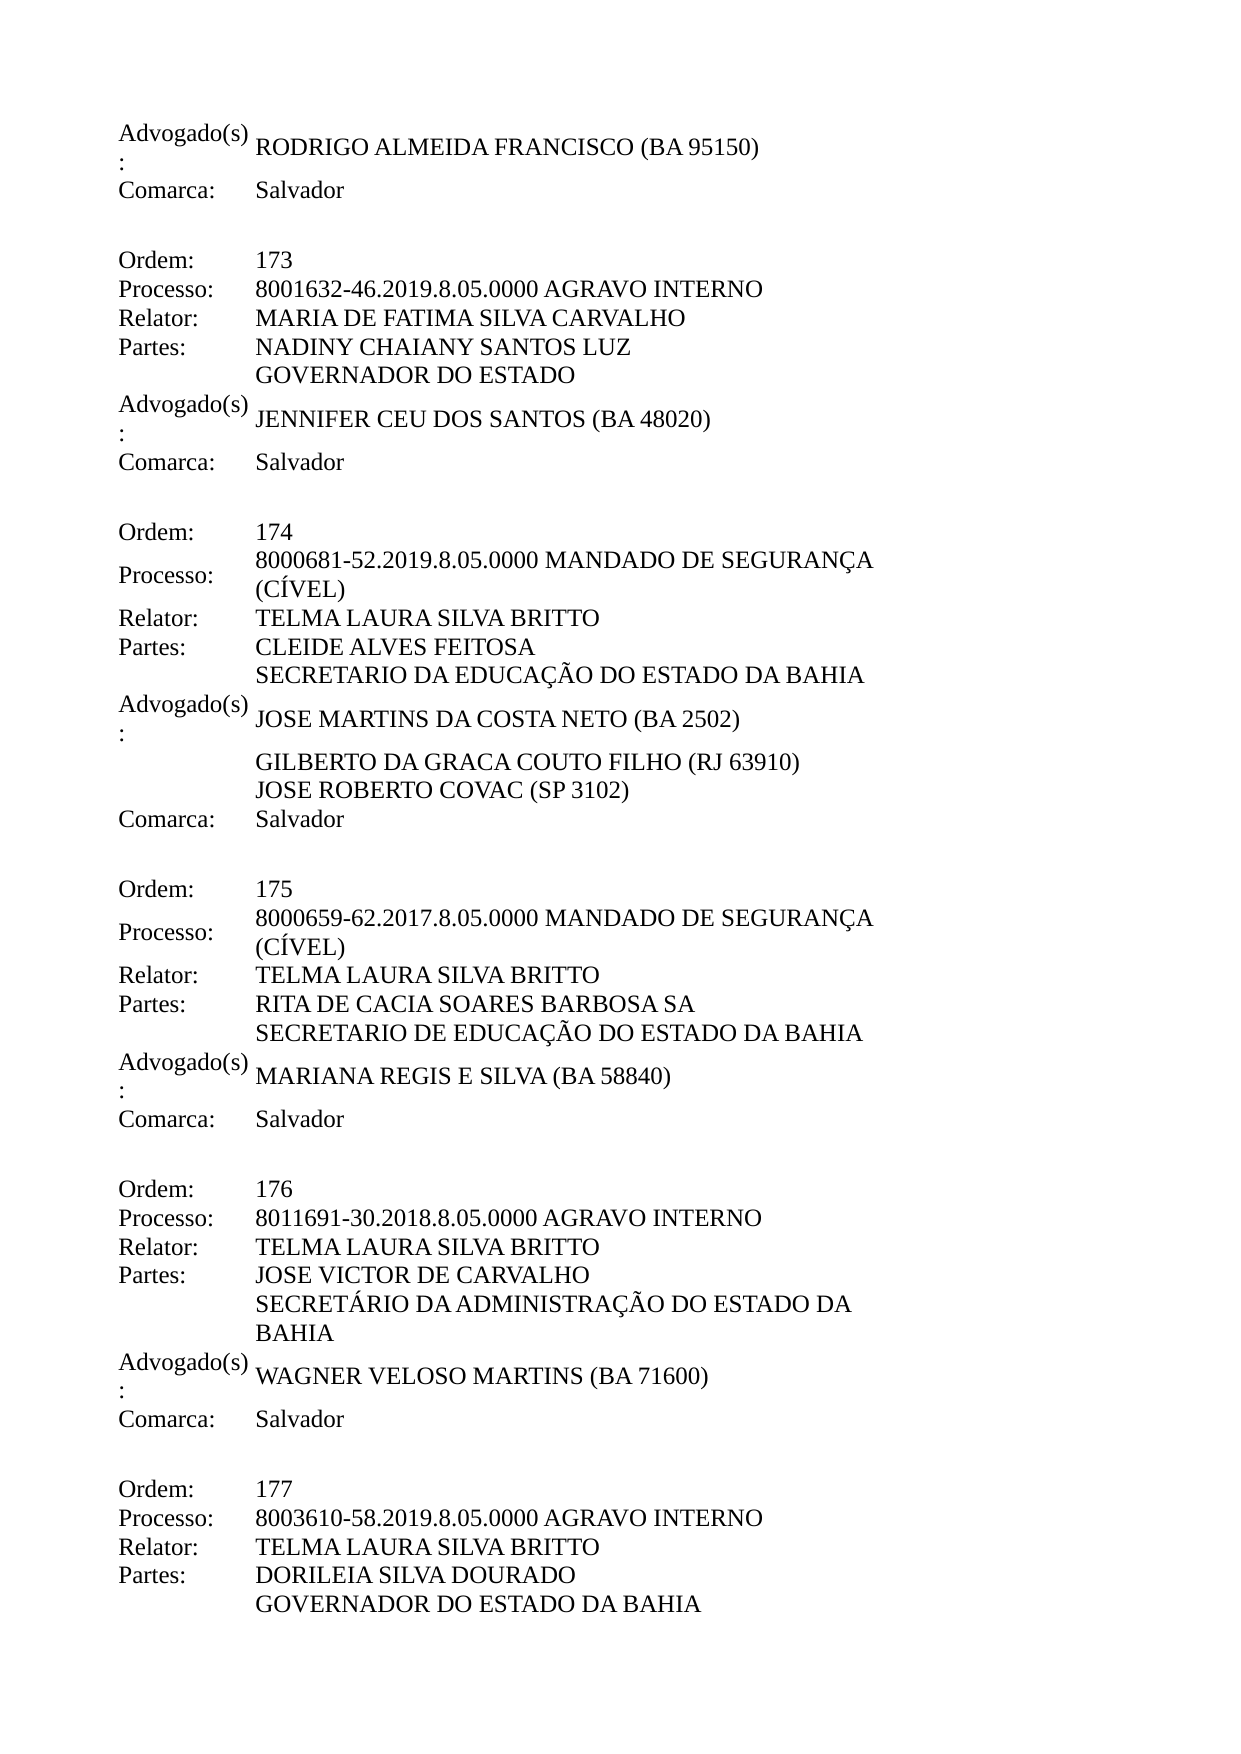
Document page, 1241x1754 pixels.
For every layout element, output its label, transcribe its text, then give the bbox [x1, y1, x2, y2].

table_cell Relator: [118, 603, 255, 632]
table_cell Processo: [118, 1203, 255, 1232]
table_cell Salvador [255, 176, 1041, 204]
table_cell GOVERNADOR DO ESTADO DA BAHIA [255, 1589, 766, 1618]
table_header Ordem: [118, 1174, 255, 1203]
table_cell [118, 361, 255, 389]
table_cell Relator: [118, 961, 255, 989]
table_cell MARIA DE FATIMA SILVA CARVALHO [255, 303, 766, 332]
table_cell Relator: [118, 1232, 255, 1261]
table_cell Partes: [118, 632, 255, 661]
table_header 173 [255, 246, 766, 274]
table_header Ordem: [118, 874, 255, 903]
table_cell TELMA LAURA SILVA BRITTO [255, 961, 969, 989]
table_cell JENNIFER CEU DOS SANTOS (BA 48020) [255, 389, 766, 447]
table_cell GILBERTO DA GRACA COUTO FILHO (RJ 63910) [255, 747, 969, 776]
table_cell JOSE ROBERTO COVAC (SP 3102) [255, 776, 969, 804]
table_cell Salvador [255, 447, 766, 476]
table_cell [118, 747, 255, 776]
table_cell Advogado(s): [118, 118, 255, 176]
table_header Ordem: [118, 246, 255, 274]
table_cell 8001632-46.2019.8.05.0000 AGRAVO INTERNO [255, 274, 766, 303]
table_cell [118, 776, 255, 804]
table_cell WAGNER VELOSO MARTINS (BA 71600) [255, 1347, 936, 1404]
table_cell Comarca: [118, 1104, 255, 1133]
table_cell Comarca: [118, 1404, 255, 1433]
table_cell RITA DE CACIA SOARES BARBOSA SA [255, 989, 969, 1018]
table_cell 8000659-62.2017.8.05.0000 MANDADO DE SEGURANÇA (CÍVEL) [255, 903, 969, 961]
table_cell CLEIDE ALVES FEITOSA [255, 632, 969, 661]
table_cell Advogado(s): [118, 689, 255, 747]
table_cell Partes: [118, 1261, 255, 1289]
table_cell RODRIGO ALMEIDA FRANCISCO (BA 95150) [255, 118, 1041, 176]
table_cell [118, 1589, 255, 1618]
table_cell Partes: [118, 1561, 255, 1589]
table_cell Salvador [255, 1404, 936, 1433]
table_cell GOVERNADOR DO ESTADO [255, 361, 766, 389]
table_cell Relator: [118, 1532, 255, 1561]
table_cell Processo: [118, 546, 255, 603]
table_cell Salvador [255, 804, 969, 833]
table_cell 8003610-58.2019.8.05.0000 AGRAVO INTERNO [255, 1503, 766, 1532]
table_cell Partes: [118, 332, 255, 361]
table_cell TELMA LAURA SILVA BRITTO [255, 1532, 766, 1561]
table_cell Comarca: [118, 176, 255, 204]
table_cell Advogado(s): [118, 389, 255, 447]
table_cell Comarca: [118, 804, 255, 833]
table_cell JOSE VICTOR DE CARVALHO [255, 1261, 936, 1289]
table_cell NADINY CHAIANY SANTOS LUZ [255, 332, 766, 361]
table_header 177 [255, 1474, 766, 1503]
table_cell DORILEIA SILVA DOURADO [255, 1561, 766, 1589]
table_cell 8011691-30.2018.8.05.0000 AGRAVO INTERNO [255, 1203, 936, 1232]
table_cell SECRETÁRIO DA ADMINISTRAÇÃO DO ESTADO DA BAHIA [255, 1289, 936, 1347]
table_cell [118, 661, 255, 689]
table_cell Processo: [118, 274, 255, 303]
table_header 174 [255, 517, 969, 546]
table_cell 8000681-52.2019.8.05.0000 MANDADO DE SEGURANÇA (CÍVEL) [255, 546, 969, 603]
table_cell Advogado(s): [118, 1347, 255, 1404]
table_cell SECRETARIO DE EDUCAÇÃO DO ESTADO DA BAHIA [255, 1018, 969, 1047]
table_cell SECRETARIO DA EDUCAÇÃO DO ESTADO DA BAHIA [255, 661, 969, 689]
table_cell [118, 1018, 255, 1047]
table_cell MARIANA REGIS E SILVA (BA 58840) [255, 1047, 969, 1104]
table_cell Processo: [118, 903, 255, 961]
table_header 176 [255, 1174, 936, 1203]
table_header 175 [255, 874, 969, 903]
table_cell Partes: [118, 989, 255, 1018]
table_cell [118, 1289, 255, 1347]
table_cell TELMA LAURA SILVA BRITTO [255, 1232, 936, 1261]
table_cell Advogado(s): [118, 1047, 255, 1104]
table_cell JOSE MARTINS DA COSTA NETO (BA 2502) [255, 689, 969, 747]
table_cell TELMA LAURA SILVA BRITTO [255, 603, 969, 632]
table_header Ordem: [118, 1474, 255, 1503]
table_cell Processo: [118, 1503, 255, 1532]
table_cell Salvador [255, 1104, 969, 1133]
table_cell Comarca: [118, 447, 255, 476]
table_cell Relator: [118, 303, 255, 332]
table_header Ordem: [118, 517, 255, 546]
